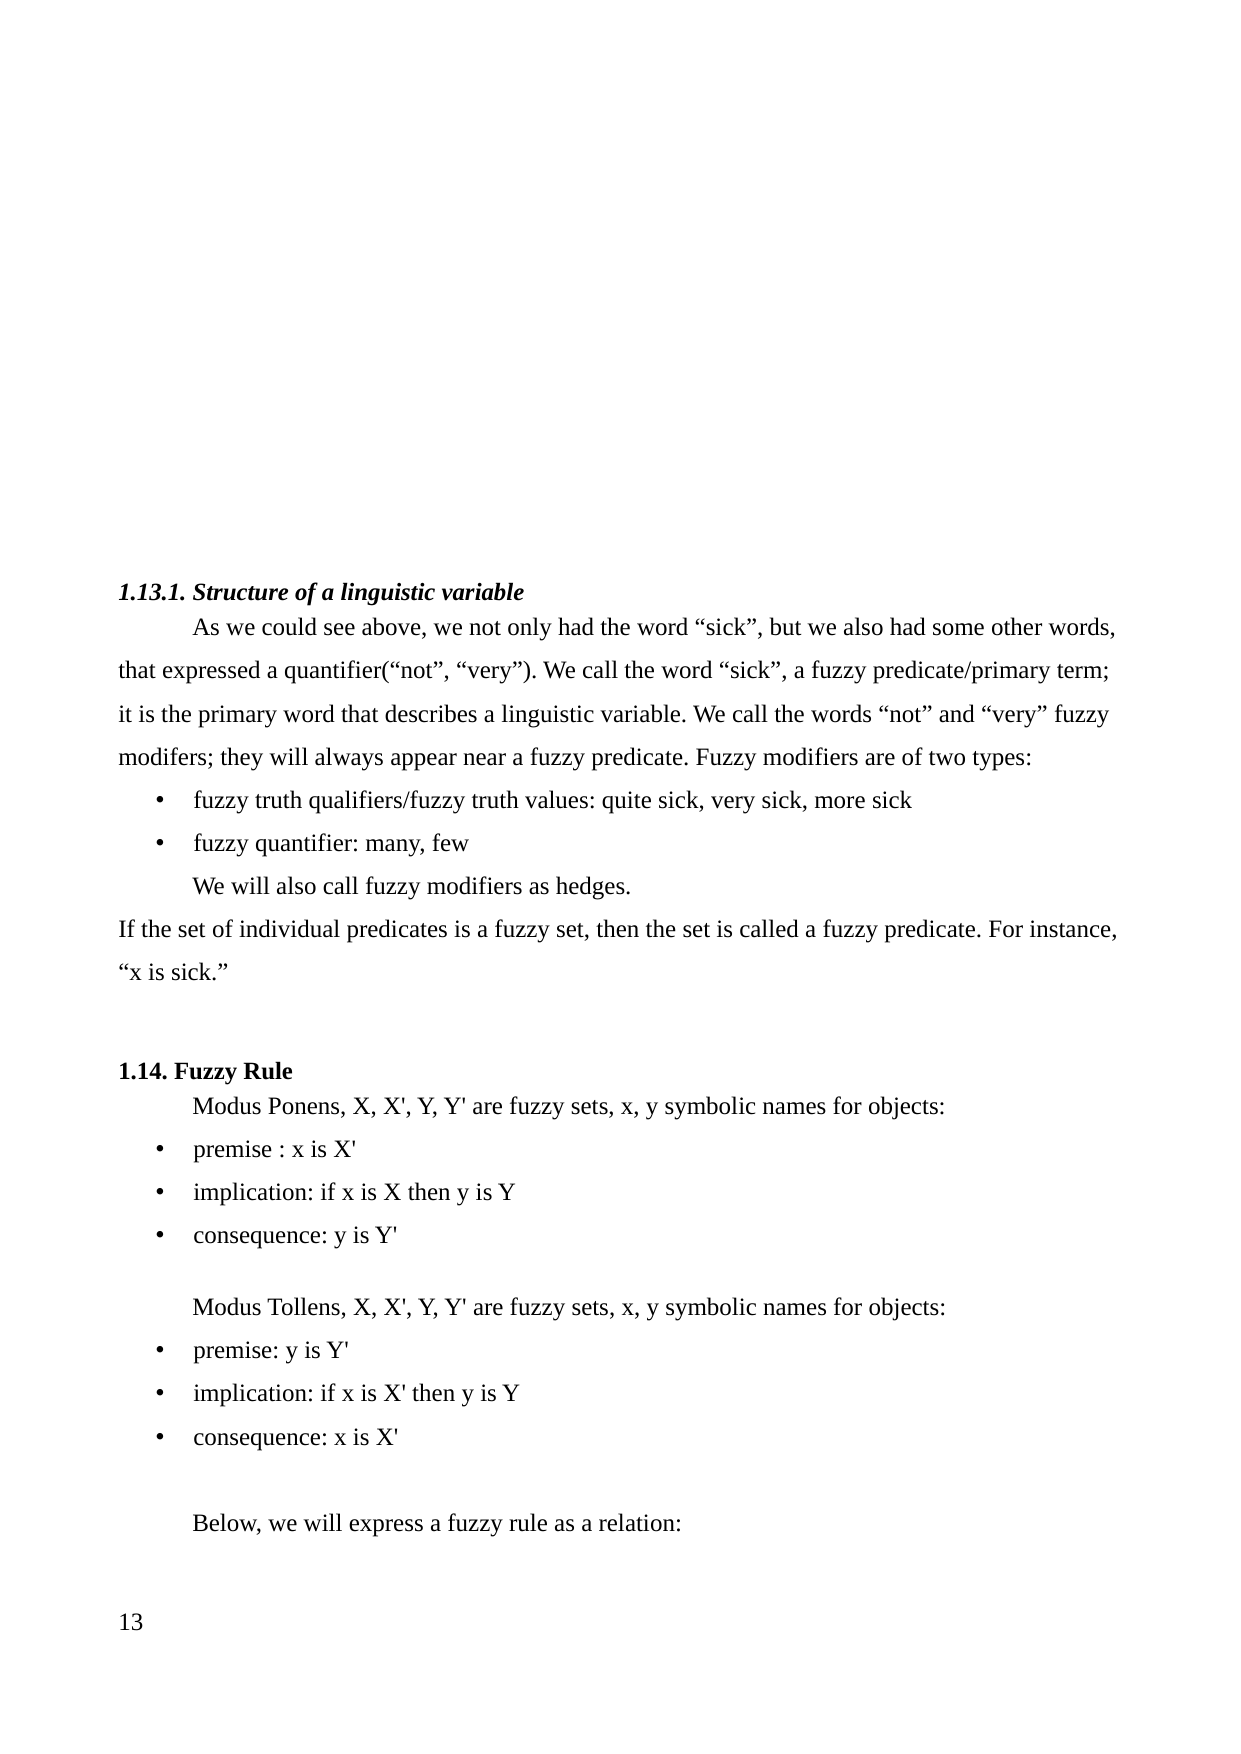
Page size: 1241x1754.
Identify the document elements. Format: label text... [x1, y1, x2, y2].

list implication: if x is X then y is Y [156, 1177, 1122, 1206]
subtitle 1.13.1. Structure of a linguistic variable [118, 578, 1122, 606]
list premise: y is Y' [156, 1335, 1122, 1364]
list fuzzy truth qualifiers/fuzzy truth values: quite sick, very sick, more sick [156, 785, 1122, 814]
list premise : x is X' [156, 1134, 1122, 1163]
text If the set of individual predicates is a fuzzy set, then the set is called a fuzzy predicate. For instance, “x is sick.” [118, 914, 1122, 986]
list fuzzy quantifier: many, few [156, 828, 1122, 857]
subtitle 1.14. Fuzzy Rule [118, 1056, 1122, 1085]
text As we could see above, we not only had the word “sick”, but we also had some other words, that expressed a quantifier(“not”, “very”). We call the word “sick”, a fuzzy predicate/primary term; it is the primary word that describes a linguistic variable. We call the words “not” and “very” fuzzy modifers; they will always appear near a fuzzy predicate. Fuzzy modifiers are of two types: [118, 612, 1122, 771]
text Modus Ponens, X, X', Y, Y' are fuzzy sets, x, y symbolic names for objects: [118, 1091, 1122, 1120]
list consequence: y is Y' [156, 1220, 1122, 1249]
list implication: if x is X' then y is Y [156, 1378, 1122, 1407]
list consequence: x is X' [156, 1422, 1122, 1450]
text Below, we will express a fuzzy rule as a relation: [118, 1508, 1122, 1537]
text We will also call fuzzy modifiers as hedges. [118, 871, 1122, 900]
text Modus Tollens, X, X', Y, Y' are fuzzy sets, x, y symbolic names for objects: [118, 1292, 1122, 1321]
